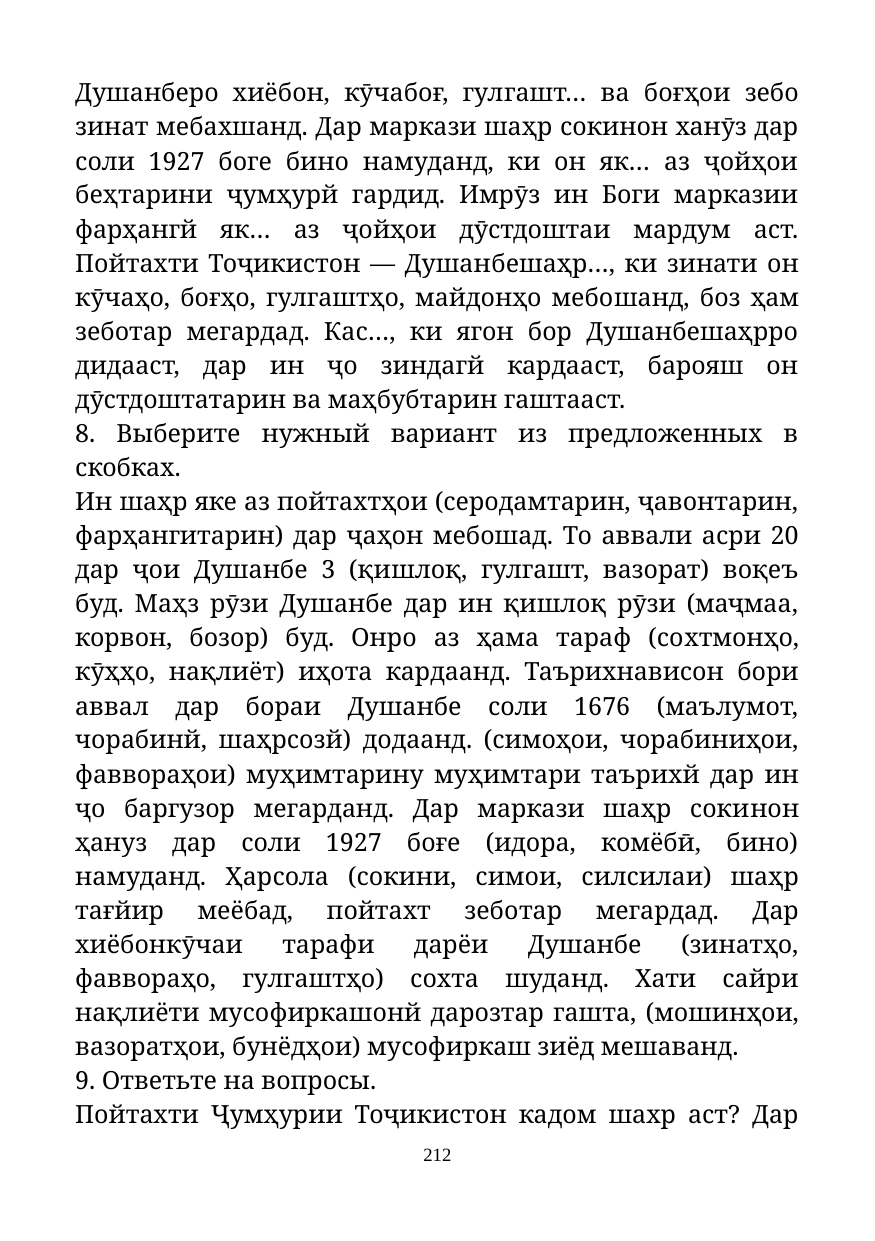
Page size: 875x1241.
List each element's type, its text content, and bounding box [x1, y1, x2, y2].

text Пойтахти Ҷумҳурии Тоҷикистон кадом шахр аст? Дар [75, 1097, 799, 1131]
text 9. Ответьте на вопросы. [75, 1063, 799, 1097]
text Ин шаҳр яке аз пойтахтҳои (серодамтарин, ҷавонтарин, фарҳангита­рин) дар ҷаҳон мебошад. То аввали асри 20 дар ҷои Душанбе 3 (қи­шлоқ, гулгашт, вазорат) воқеъ буд. Маҳз рӯзи Душанбе дар ин қишлоқ рӯзи (маҷмаа, корвон, бозор) буд. Онро аз ҳама тараф (со­хтмонҳо, кӯҳҳо, нақлиёт) иҳота кардаанд. Таърихнависон бори ав­вал дар бораи Душанбе соли 1676 (маълумот, чорабинй, шаҳрсозй) додаанд. (симоҳои, чорабиниҳои, фаввораҳои) муҳимтарину муҳим­тари таърихй дар ин ҷо баргузор мегарданд. Дар маркази шаҳр соки­нон ҳануз дар соли 1927 боғе (идора, комёбӣ, бино) намуданд. Ҳар­сола (сокини, симои, силсилаи) шаҳр тағйир меёбад, пойтахт зебо­тар мегардад. Дар хиёбонкӯчаи тарафи дарёи Душанбе (зинатҳо, фаввораҳо, гулгаштҳо) сохта шуданд. Хати сайри нақлиёти мусо­фиркашонй дарозтар гашта, (мошинҳои, вазоратҳои, бунёдҳои) му­софиркаш зиёд мешаванд. [75, 484, 799, 1063]
text Душанберо хиёбон, кӯчабоғ, гул­гашт… ва боғҳои зебо зинат мебахшанд. Дар маркази шаҳр сокинон ханӯз дар соли 1927 боге бино намуданд, ки он як… аз ҷойҳои беҳтарини ҷумҳурй гардид. Имрӯз ин Боги марказии фарҳангй як… аз ҷойҳои дӯстдоштаи мардум аст. Пойтахти Тоҷикистон — Душан­бешаҳр…, ки зинати он кӯчаҳо, боғҳо, гулгаштҳо, майдонҳо мебо­шанд, боз ҳам зеботар мегардад. Кас…, ки ягон бор Душанбешаҳрро дидааст, дар ин ҷо зиндагй кардааст, барояш он дӯстдоштатарин ва маҳбубтарин гаштааст. [75, 75, 799, 416]
text 8. Выберите нужный вариант из предложенных в скобках. [75, 416, 799, 484]
